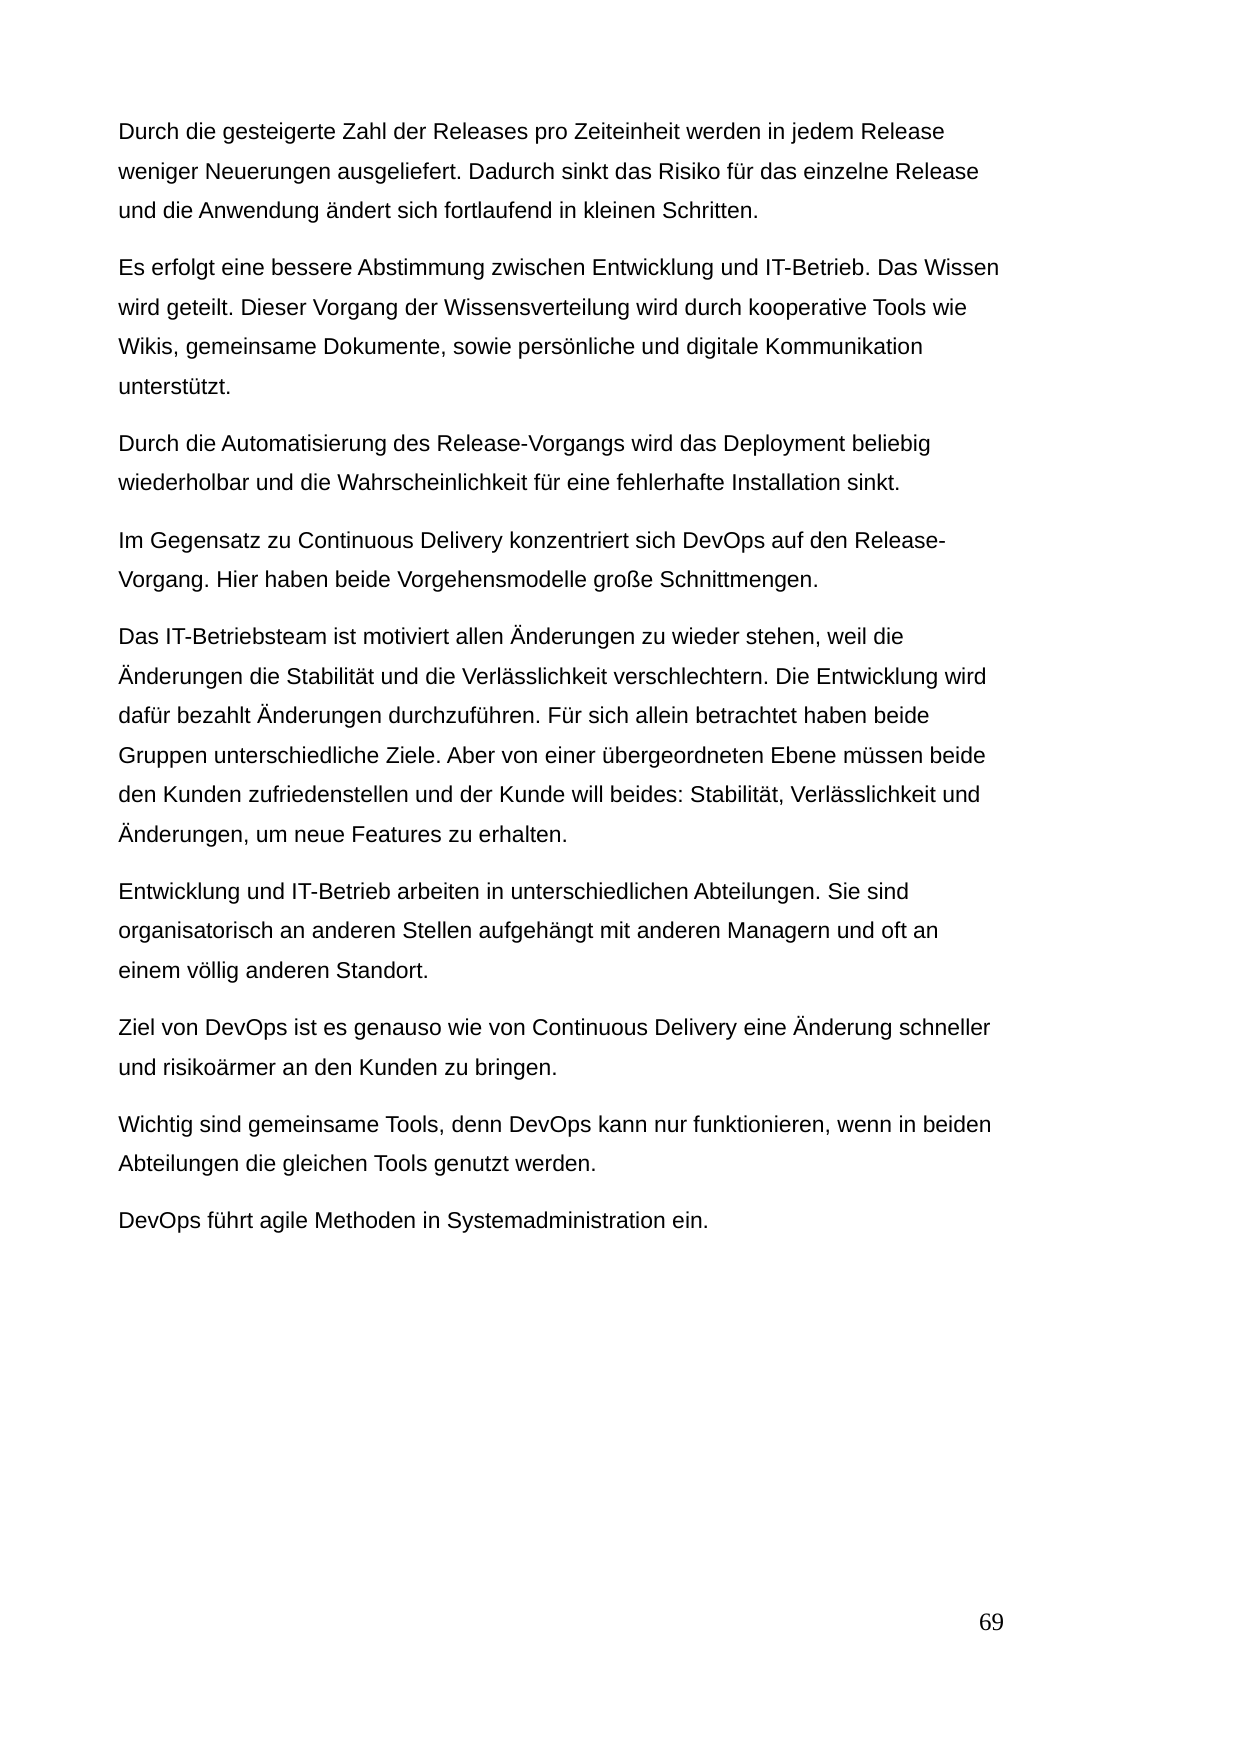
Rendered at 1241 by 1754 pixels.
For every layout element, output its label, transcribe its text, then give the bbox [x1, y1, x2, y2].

text Durch die Automatisierung des Release-Vorgangs wird das Deployment beliebig wiederholbar und die Wahrscheinlichkeit für eine fehlerhafte Installation sinkt. [118, 430, 1004, 496]
text Ziel von DevOps ist es genauso wie von Continuous Delivery eine Änderung schneller und risikoärmer an den Kunden zu bringen. [118, 1014, 1004, 1080]
text Entwicklung und IT-Betrieb arbeiten in unterschiedlichen Abteilungen. Sie sind organisatorisch an anderen Stellen aufgehängt mit anderen Managern und oft an einem völlig anderen Standort. [118, 878, 1004, 983]
text DevOps führt agile Methoden in Systemadministration ein. [118, 1207, 1004, 1234]
text Es erfolgt eine bessere Abstimmung zwischen Entwicklung und IT-Betrieb. Das Wissen wird geteilt. Dieser Vorgang der Wissensverteilung wird durch kooperative Tools wie Wikis, gemeinsame Dokumente, sowie persönliche und digitale Kommunikation unterstützt. [118, 254, 1004, 399]
text Das IT-Betriebsteam ist motiviert allen Änderungen zu wieder stehen, weil die Änderungen die Stabilität und die Verlässlichkeit verschlechtern. Die Entwicklung wird dafür bezahlt Änderungen durchzuführen. Für sich allein betrachtet haben beide Gruppen unterschiedliche Ziele. Aber von einer übergeordneten Ebene müssen beide den Kunden zufriedenstellen und der Kunde will beides: Stabilität, Verlässlichkeit und Änderungen, um neue Features zu erhalten. [118, 623, 1004, 847]
text Durch die gesteigerte Zahl der Releases pro Zeiteinheit werden in jedem Release weniger Neuerungen ausgeliefert. Dadurch sinkt das Risiko für das einzelne Release und die Anwendung ändert sich fortlaufend in kleinen Schritten. [118, 118, 1004, 223]
text Wichtig sind gemeinsame Tools, denn DevOps kann nur funktionieren, wenn in beiden Abteilungen die gleichen Tools genutzt werden. [118, 1111, 1004, 1176]
text Im Gegensatz zu Continuous Delivery konzentriert sich DevOps auf den Release-Vorgang. Hier haben beide Vorgehensmodelle große Schnittmengen. [118, 527, 1004, 592]
